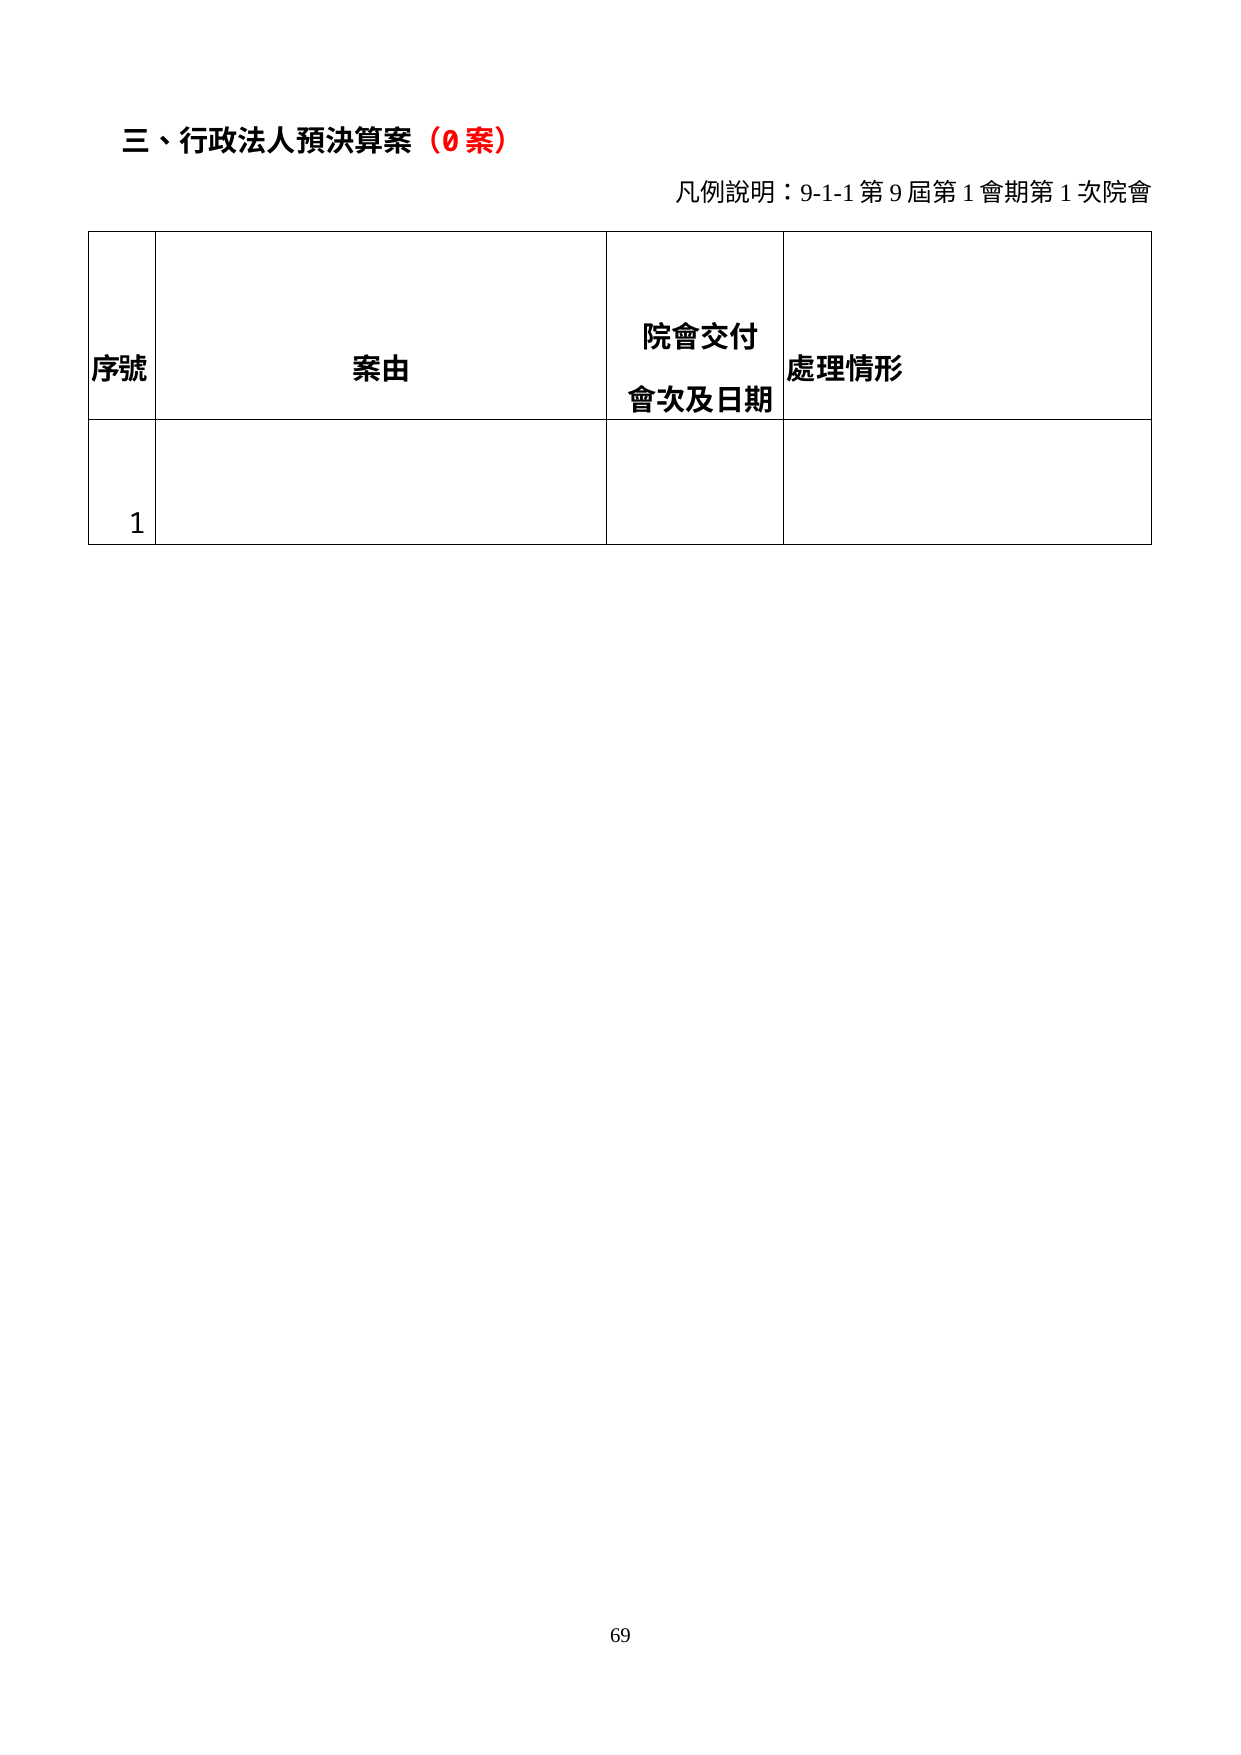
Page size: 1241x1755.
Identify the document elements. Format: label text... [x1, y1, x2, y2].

text 三、行政法人預決算案（0案） [89, 118, 1152, 160]
table_cell [607, 420, 783, 543]
table_cell [89, 420, 155, 543]
table_cell [156, 420, 606, 543]
table_cell [784, 420, 1151, 543]
table_header 處理情形 [784, 232, 1151, 418]
text 凡例說明：9-1-1第9屆第1會期第1次院會 [89, 173, 1152, 209]
table_header 院會交付 會次及日期 [607, 232, 783, 418]
table_header 案由 [156, 232, 606, 418]
table_header 序號 [89, 232, 155, 418]
